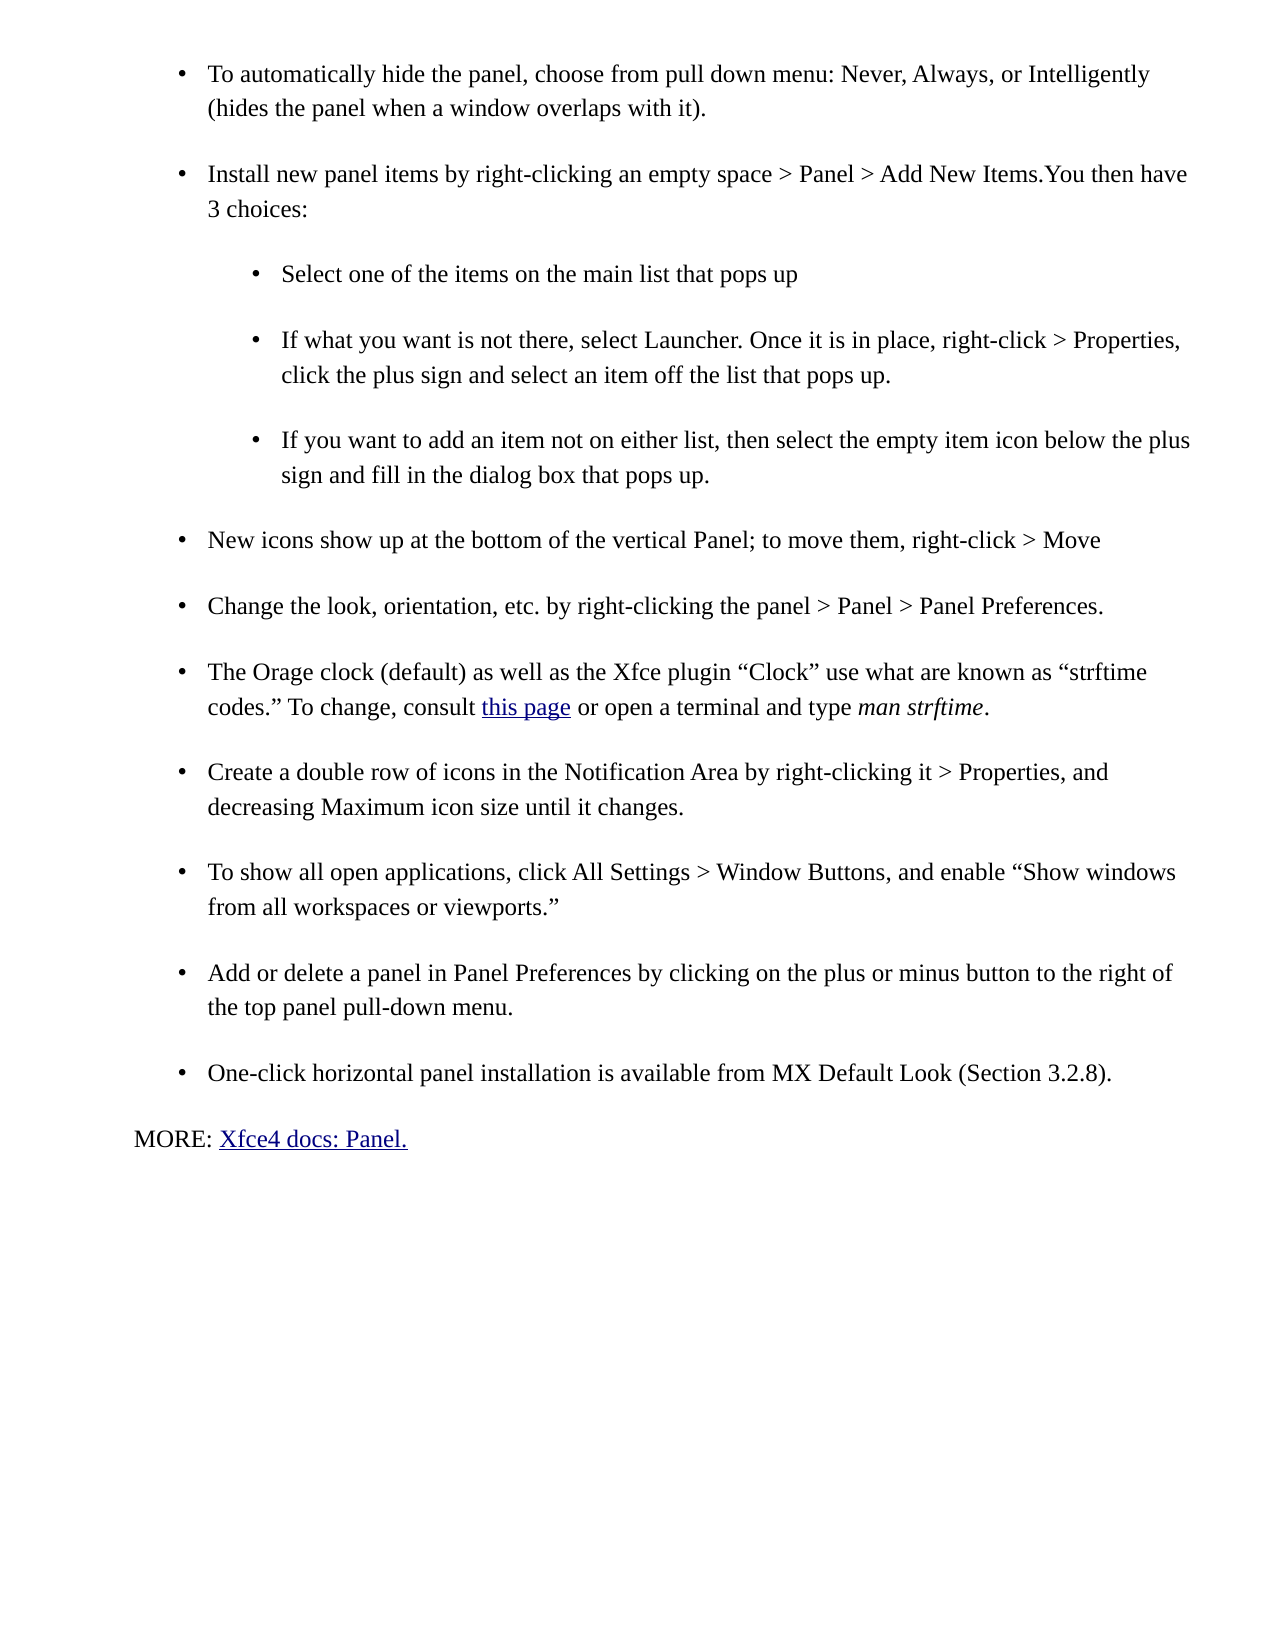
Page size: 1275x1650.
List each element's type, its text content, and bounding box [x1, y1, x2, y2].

list The Orage clock (default) as well as the Xfce plugin “Clock” use what are known as “strftime codes.” To change, consult this page or open a terminal and type man strftime. [178, 657, 1200, 720]
list One-click horizontal panel installation is available from MX Default Look (Section 3.2.8). [178, 1058, 1200, 1087]
list Select one of the items on the main list that pops up [252, 259, 1200, 288]
list Add or delete a panel in Panel Preferences by clicking on the plus or minus button to the right of the top panel pull-down menu. [178, 958, 1200, 1021]
list If what you want is not there, select Launcher. Once it is in place, right-click > Properties, click the plus sign and select an item off the list that pops up. [252, 325, 1200, 388]
list Install new panel items by right-clicking an empty space > Panel > Add New Items.You then have 3 choices: [178, 159, 1200, 222]
list To automatically hide the panel, choose from pull down menu: Never, Always, or Intelligently (hides the panel when a window overlaps with it). [178, 59, 1200, 122]
list If you want to add an item not on either list, then select the empty item icon below the plus sign and fill in the dialog box that pops up. [252, 425, 1200, 489]
list To show all open applications, click All Settings > Window Buttons, and enable “Show windows from all workspaces or viewports.” [178, 857, 1200, 921]
list Change the look, orientation, etc. by right-clicking the panel > Panel > Panel Preferences. [178, 591, 1200, 620]
list New icons show up at the bottom of the vertical Panel; to move them, right-click > Move [178, 526, 1200, 554]
list Create a double row of icons in the Notification Area by right-clicking it > Properties, and decreasing Maximum icon size until it changes. [178, 757, 1200, 821]
text MORE: Xfce4 docs: Panel. [134, 1124, 1200, 1152]
